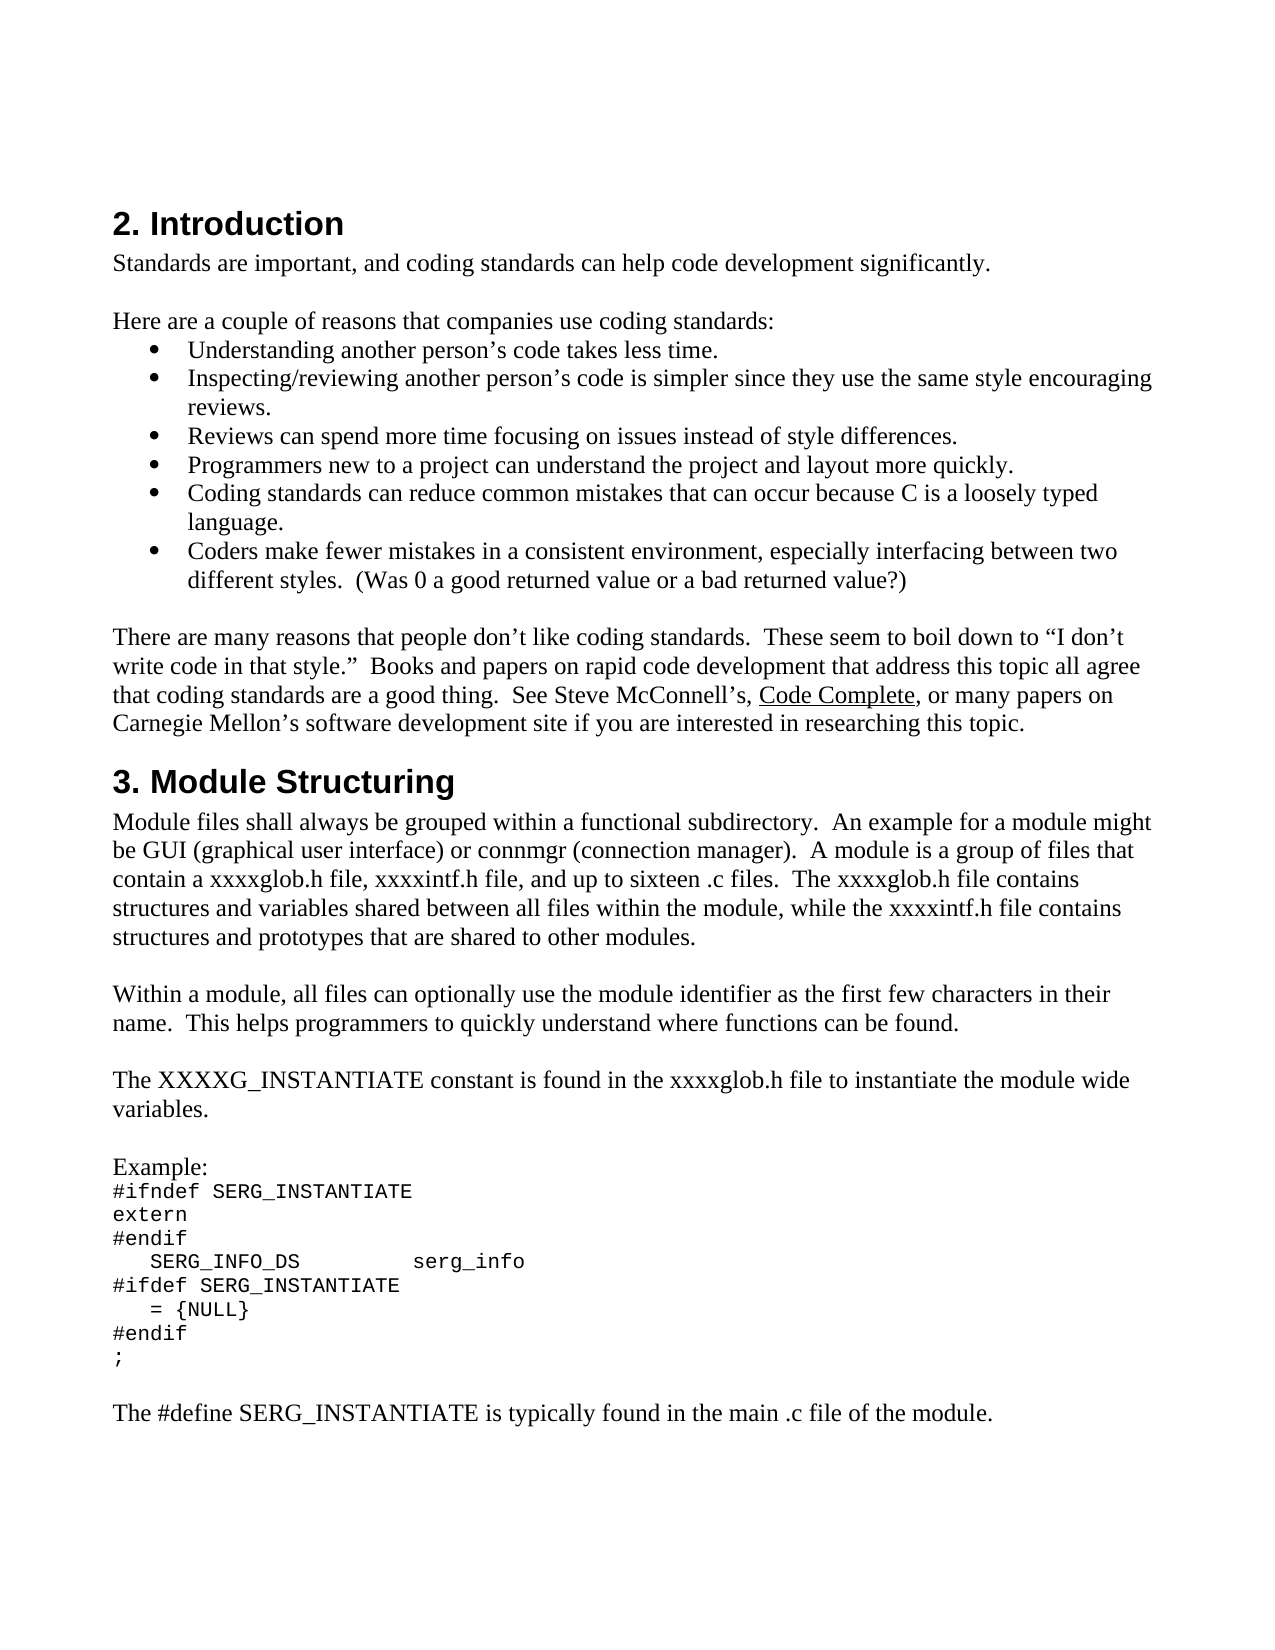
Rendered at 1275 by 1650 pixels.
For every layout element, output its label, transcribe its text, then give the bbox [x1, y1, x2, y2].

text The #define SERG_INSTANTIATE is typically found in the main .c file of the module. [112, 1398, 1162, 1427]
text Example: [112, 1152, 1162, 1181]
text #ifndef SERG_INSTANTIATE extern #endif [112, 1181, 1162, 1252]
text Within a module, all files can optionally use the module identifier as the first few characters in their name. This helps programmers to quickly understand where functions can be found. [112, 979, 1162, 1037]
list Reviews can spend more time focusing on issues instead of style differences. [150, 421, 1162, 450]
text #endif [112, 1322, 1162, 1346]
list Programmers new to a project can understand the project and layout more quickly. [150, 450, 1162, 478]
text ; [112, 1346, 1162, 1398]
text #ifdef SERG_INSTANTIATE [112, 1275, 1162, 1299]
text SERG_INFO_DS serg_info [112, 1252, 1162, 1275]
text There are many reasons that people don’t like coding standards. These seem to boil down to “I don’t write code in that style.” Books and papers on rapid code development that address this topic all agree that coding standards are a good thing. See Steve McConnell’s, Code Complete, or many papers on Carnegie Mellon’s software development site if you are interested in researching this topic. [112, 622, 1162, 737]
subtitle Module Structuring [112, 762, 1162, 801]
text The XXXXG_INSTANTIATE constant is found in the xxxxglob.h file to instantiate the module wide variables. [112, 1066, 1162, 1123]
list Understanding another person’s code takes less time. [150, 335, 1162, 363]
list Coding standards can reduce common mistakes that can occur because C is a loosely typed language. [150, 478, 1162, 536]
text Here are a couple of reasons that companies use coding standards: [112, 306, 1162, 335]
list Inspecting/reviewing another person’s code is simpler since they use the same style encouraging reviews. [150, 363, 1162, 421]
list Coders make fewer mistakes in a consistent environment, especially interfacing between two different styles. (Was 0 a good returned value or a bad returned value?) [150, 536, 1162, 593]
text = {NULL} [112, 1299, 1162, 1322]
text Module files shall always be grouped within a functional subdirectory. An example for a module might be GUI (graphical user interface) or connmgr (connection manager). A module is a group of files that contain a xxxxglob.h file, xxxxintf.h file, and up to sixteen .c files. The xxxxglob.h file contains structures and variables shared between all files within the module, while the xxxxintf.h file contains structures and prototypes that are shared to other modules. [112, 807, 1162, 951]
subtitle Introduction [112, 204, 1162, 242]
text Standards are important, and coding standards can help code development significantly. [112, 248, 1162, 277]
